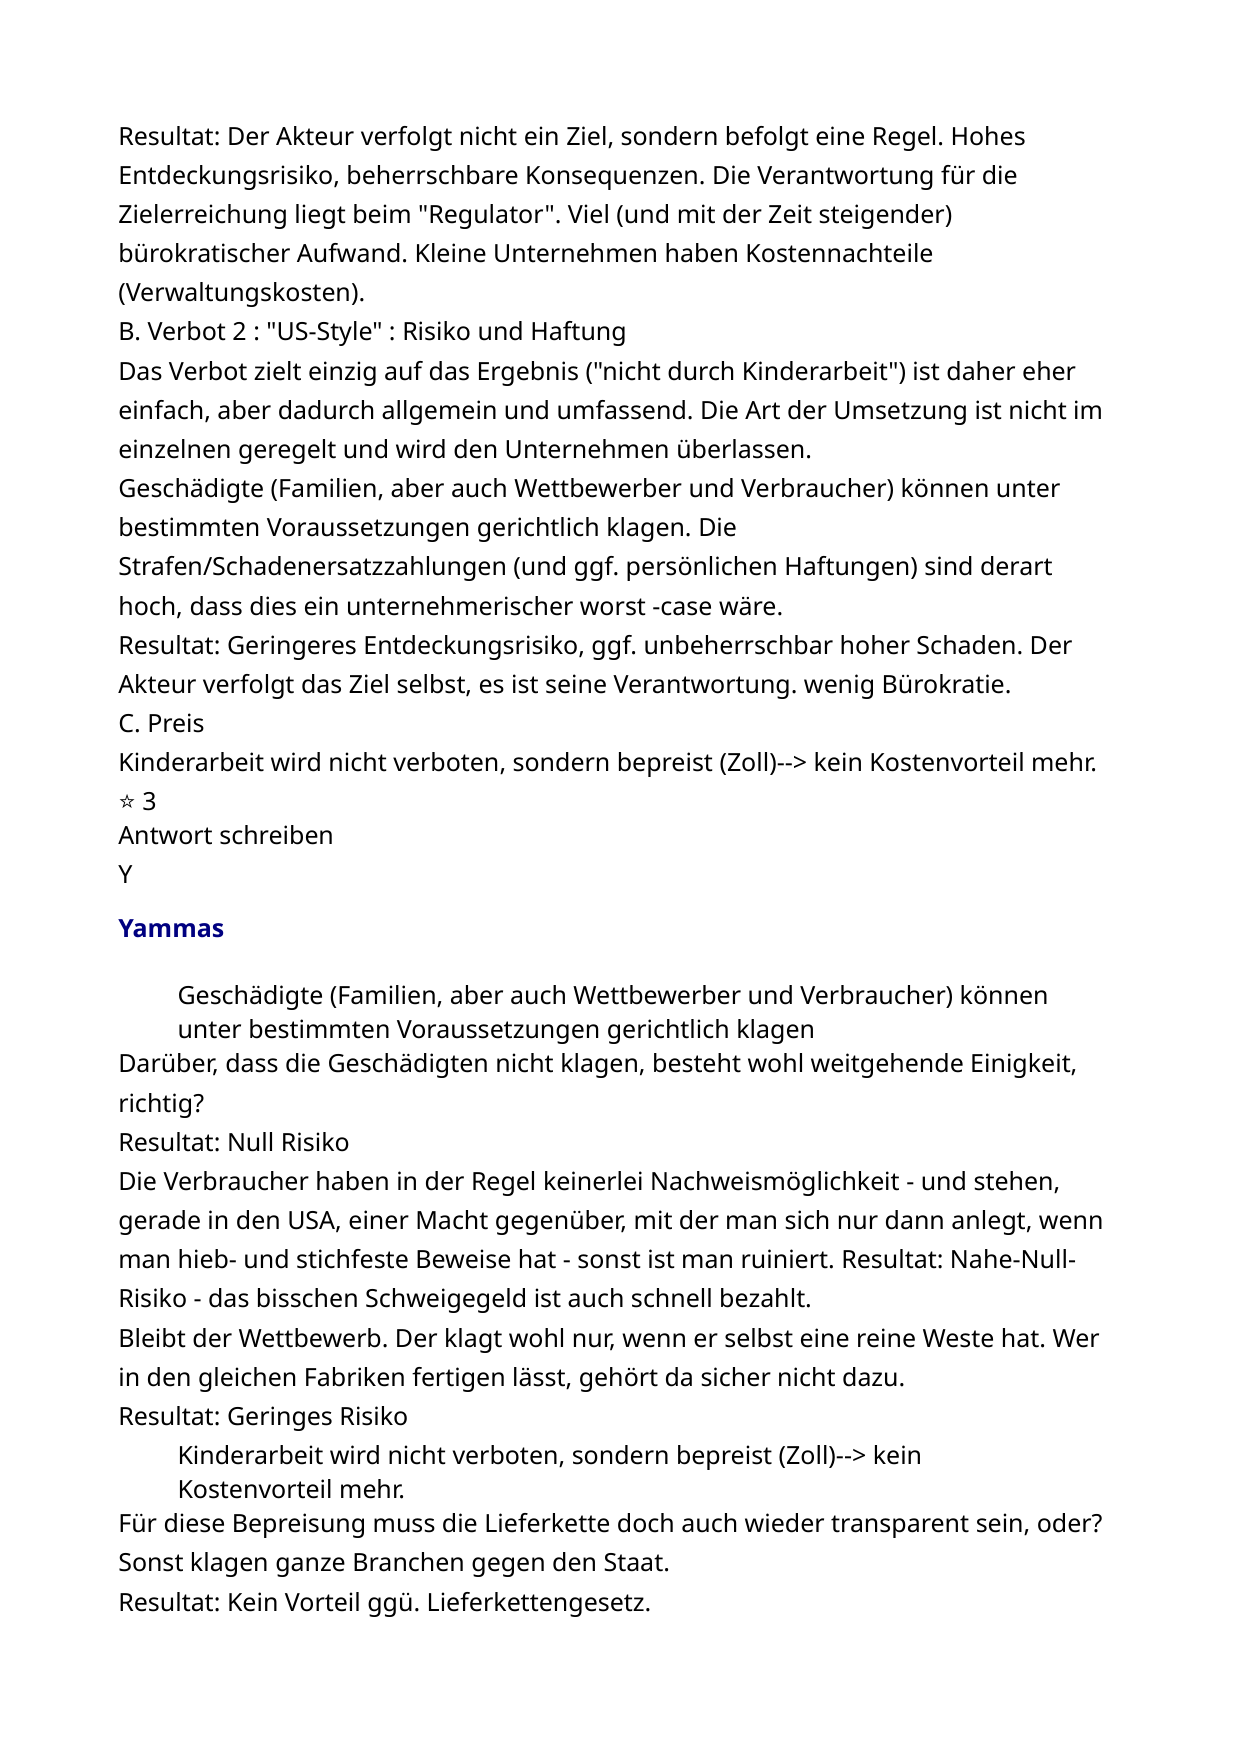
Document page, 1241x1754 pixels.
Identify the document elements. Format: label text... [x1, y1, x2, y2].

text Darüber, dass die Geschädigten nicht klagen, besteht wohl weitgehende Einigkeit, richtig? Resultat: Null Risiko [118, 1046, 1122, 1158]
text Für diese Bepreisung muss die Lieferkette doch auch wieder transparent sein, oder? Sonst klagen ganze Branchen gegen den Staat. Resultat: Kein Vorteil ggü. Lieferkettengesetz. [118, 1506, 1122, 1618]
text Y [118, 857, 1122, 891]
text Resultat: Der Akteur verfolgt nicht ein Ziel, sondern befolgt eine Regel. Hohes Entdeckungsrisiko, beherrschbare Konsequenzen. Die Verantwortung für die Zielerreichung liegt beim "Regulator". Viel (und mit der Zeit steigender) bürokratischer Aufwand. Kleine Unternehmen haben Kostennachteile (Verwaltungskosten). [118, 118, 1122, 309]
text Kinderarbeit wird nicht verboten, sondern bepreist (Zoll)--> kein Kostenvorteil mehr. [118, 745, 1122, 779]
text Das Verbot zielt einzig auf das Ergebnis ("nicht durch Kinderarbeit") ist daher eher einfach, aber dadurch allgemein und umfassend. Die Art der Umsetzung ist nicht im einzelnen geregelt und wird den Unternehmen überlassen. [118, 353, 1122, 466]
text B. Verbot 2 : "US-Style" : Risiko und Haftung [118, 314, 1122, 348]
text Kinderarbeit wird nicht verboten, sondern bepreist (Zoll)--> kein Kostenvorteil mehr. [177, 1438, 1063, 1506]
text Resultat: Geringeres Entdeckungsrisiko, ggf. unbeherrschbar hoher Schaden. Der Akteur verfolgt das Ziel selbst, es ist seine Verantwortung. wenig Bürokratie. [118, 627, 1122, 701]
subtitle Yammas [118, 911, 1122, 945]
text Antwort schreiben [118, 818, 1122, 852]
text Die Verbraucher haben in der Regel keinerlei Nachweismöglichkeit - und stehen, gerade in den USA, einer Macht gegenüber, mit der man sich nur dann anlegt, wenn man hieb- und stichfeste Beweise hat - sonst ist man ruiniert. Resultat: Nahe-Null-Risiko - das bisschen Schweigegeld ist auch schnell bezahlt. [118, 1164, 1122, 1315]
text C. Preis [118, 706, 1122, 740]
text Bleibt der Wettbewerb. Der klagt wohl nur, wenn er selbst eine reine Weste hat. Wer in den gleichen Fabriken fertigen lässt, gehört da sicher nicht dazu. Resultat: Geringes Risiko [118, 1320, 1122, 1433]
text Geschädigte (Familien, aber auch Wettbewerber und Verbraucher) können unter bestimmten Voraussetzungen gerichtlich klagen [177, 978, 1063, 1046]
text Geschädigte (Familien, aber auch Wettbewerber und Verbraucher) können unter bestimmten Voraussetzungen gerichtlich klagen. Die Strafen/Schadenersatzzahlungen (und ggf. persönlichen Haftungen) sind derart hoch, dass dies ein unternehmerischer worst -case wäre. [118, 471, 1122, 622]
text ⭐️ 3 [118, 784, 1122, 818]
